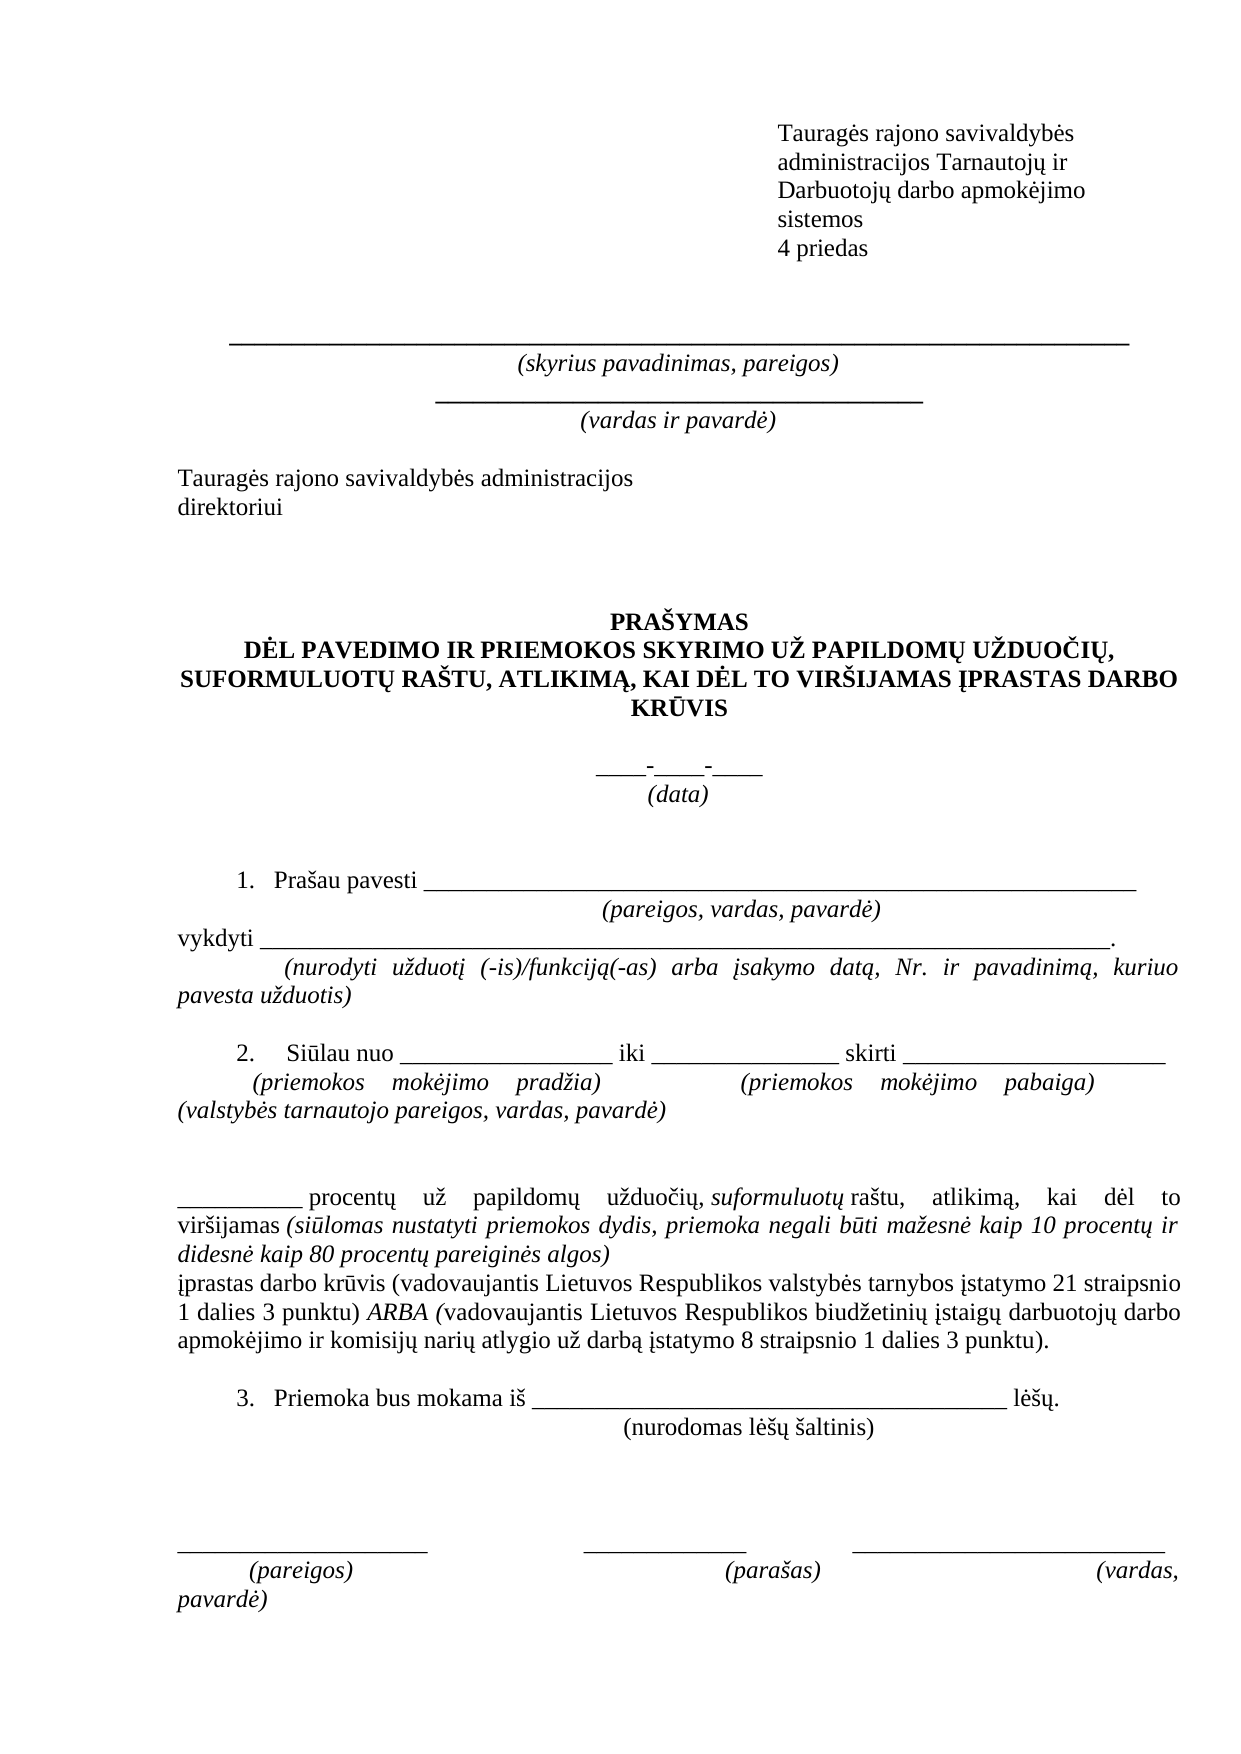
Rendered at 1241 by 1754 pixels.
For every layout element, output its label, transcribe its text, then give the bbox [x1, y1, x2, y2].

text 2. Siūlau nuo _________________ iki _______________ skirti _____________________ [236, 1038, 1181, 1067]
text (pareigos) (parašas) (vardas, pavardė) [177, 1556, 1181, 1613]
text sistemos [777, 204, 1181, 233]
text Tauragės rajono savivaldybės administracijos Tarnautojų ir Darbuotojų darbo apmokėjimo [777, 118, 1181, 204]
text ____________________ _____________ _________________________ [177, 1527, 1181, 1556]
text (nurodomas lėšų šaltinis) [177, 1412, 1181, 1441]
text vykdyti ____________________________________________________________________. [177, 923, 1181, 952]
text įprastas darbo krūvis (vadovaujantis Lietuvos Respublikos valstybės tarnybos įstatymo 21 straipsnio 1 dalies 3 punktu) ARBA (vadovaujantis Lietuvos Respublikos biudžetinių įstaigų darbuotojų darbo apmokėjimo ir komisijų narių atlygio už darbą įstatymo 8 straipsnio 1 dalies 3 punktu). [177, 1268, 1181, 1354]
text PRAŠYMAS [177, 607, 1181, 636]
text (priemokos mokėjimo pradžia) (priemokos mokėjimo pabaiga) (valstybės tarnautojo pareigos, vardas, pavardė) [177, 1067, 1181, 1124]
text ____-____-____ [177, 751, 1181, 779]
text 3. Priemoka bus mokama iš ______________________________________ lėšų. [236, 1383, 1181, 1412]
text 4 priedas [777, 233, 1181, 262]
text ________________________________________________________________________ [177, 319, 1181, 348]
text __________ procentų už papildomų užduočių, suformuluotų raštu, atlikimą, kai dėl to viršijamas (siūlomas nustatyti priemokos dydis, priemoka negali būti mažesnė kaip 10 procentų ir didesnė kaip 80 procentų pareiginės algos) [177, 1182, 1181, 1268]
text (skyrius pavadinimas, pareigos) [177, 348, 1181, 377]
text _______________________________________ [177, 377, 1181, 406]
text DĖL PAVEDIMO IR PRIEMOKOS SKYRIMO UŽ PAPILDOMŲ UŽDUOČIŲ, SUFORMULUOTŲ RAŠTU, ATLIKIMĄ, KAI DĖL TO VIRŠIJAMAS ĮPRASTAS DARBO KRŪVIS [177, 636, 1181, 722]
text direktoriui [177, 492, 1181, 521]
text 1. Prašau pavesti _________________________________________________________ [236, 866, 1181, 894]
text (nurodyti užduotį (-is)/funkciją(-as) arba įsakymo datą, Nr. ir pavadinimą, kuriuo pavesta užduotis) [177, 952, 1181, 1009]
text (vardas ir pavardė) [177, 406, 1181, 434]
text Tauragės rajono savivaldybės administracijos [177, 463, 1181, 492]
text (pareigos, vardas, pavardė) [177, 894, 1181, 923]
text (data) [177, 779, 1181, 808]
